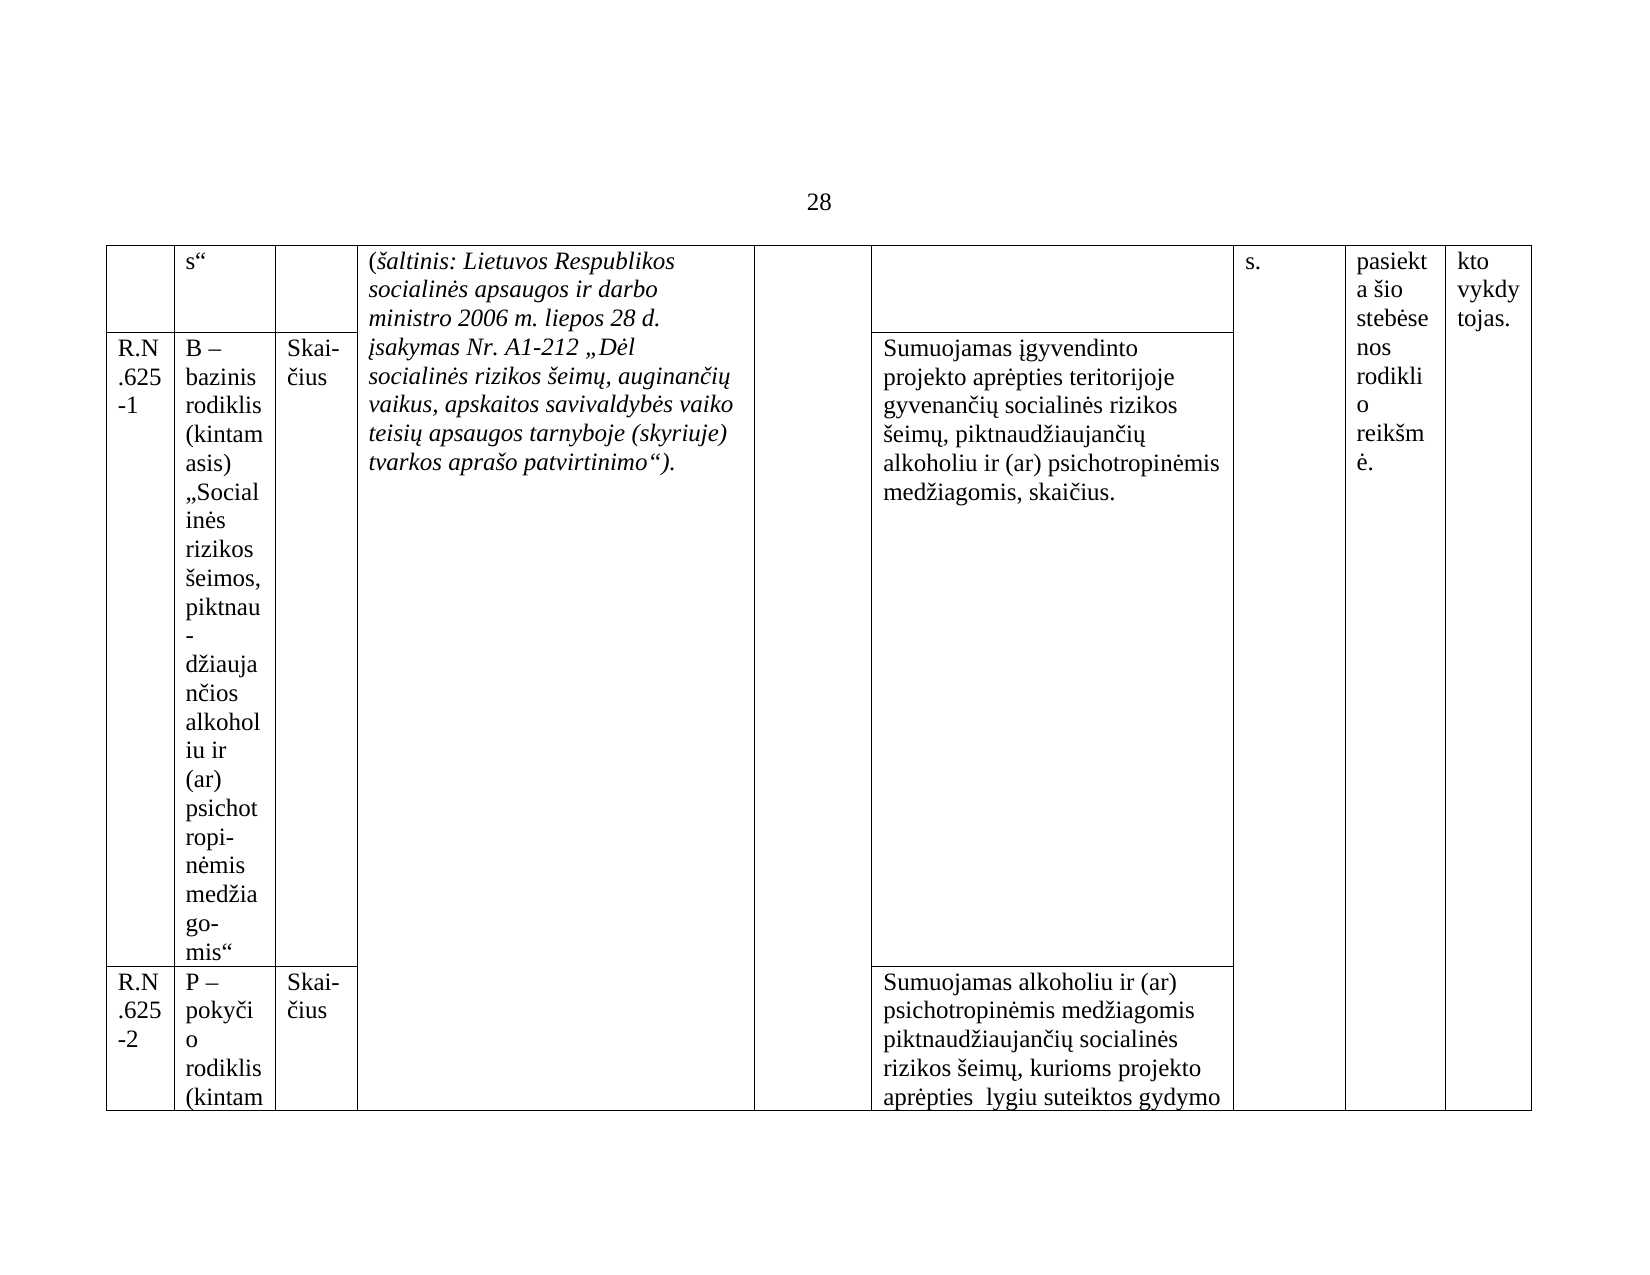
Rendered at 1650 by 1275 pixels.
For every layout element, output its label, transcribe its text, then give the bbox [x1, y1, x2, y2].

table_cell Skai- čius [276, 967, 357, 1110]
table_cell R.N.625-1 [107, 333, 174, 966]
table_cell [276, 246, 357, 332]
table_cell Skai-čius [276, 333, 357, 966]
table_cell s“ [175, 246, 275, 332]
table_cell B – bazinis rodiklis (kintamasis) „Socialinės rizikos šeimos, piktnau-džiaujančios alkoholiu ir (ar) psichotropi- nėmis medžiago-mis“ [175, 333, 275, 966]
table_cell Sumuojamas alkoholiu ir (ar) psichotropinėmis medžiagomis piktnaudžiaujančių socialinės rizikos šeimų, kurioms projekto aprėpties lygiu suteiktos gydymo [872, 967, 1233, 1110]
table_cell [872, 246, 1233, 332]
table_cell P – pokyčio rodiklis (kintam [175, 967, 275, 1110]
table_cell (šaltinis: Lietuvos Respublikos socialinės apsaugos ir darbo ministro 2006 m. liepos 28 d. įsakymas Nr. A1-212 „Dėl socialinės rizikos šeimų, auginančių vaikus, apskaitos savivaldybės vaiko teisių apsaugos tarnyboje (skyriuje) tvarkos aprašo patvirtinimo“). [358, 246, 754, 1110]
table_cell pasiekta šio stebėsenos rodiklio reikšmė. [1346, 246, 1445, 1110]
table_cell R.N.625-2 [107, 967, 174, 1110]
table_cell [755, 246, 871, 1110]
table_cell s. [1234, 246, 1345, 1110]
table_cell Sumuojamas įgyvendinto projekto aprėpties teritorijoje gyvenančių socialinės rizikos šeimų, piktnaudžiaujančių alkoholiu ir (ar) psichotropinėmis medžiagomis, skaičius. [872, 333, 1233, 966]
table_cell [107, 246, 174, 332]
table_cell kto vykdytojas. [1446, 246, 1531, 1110]
